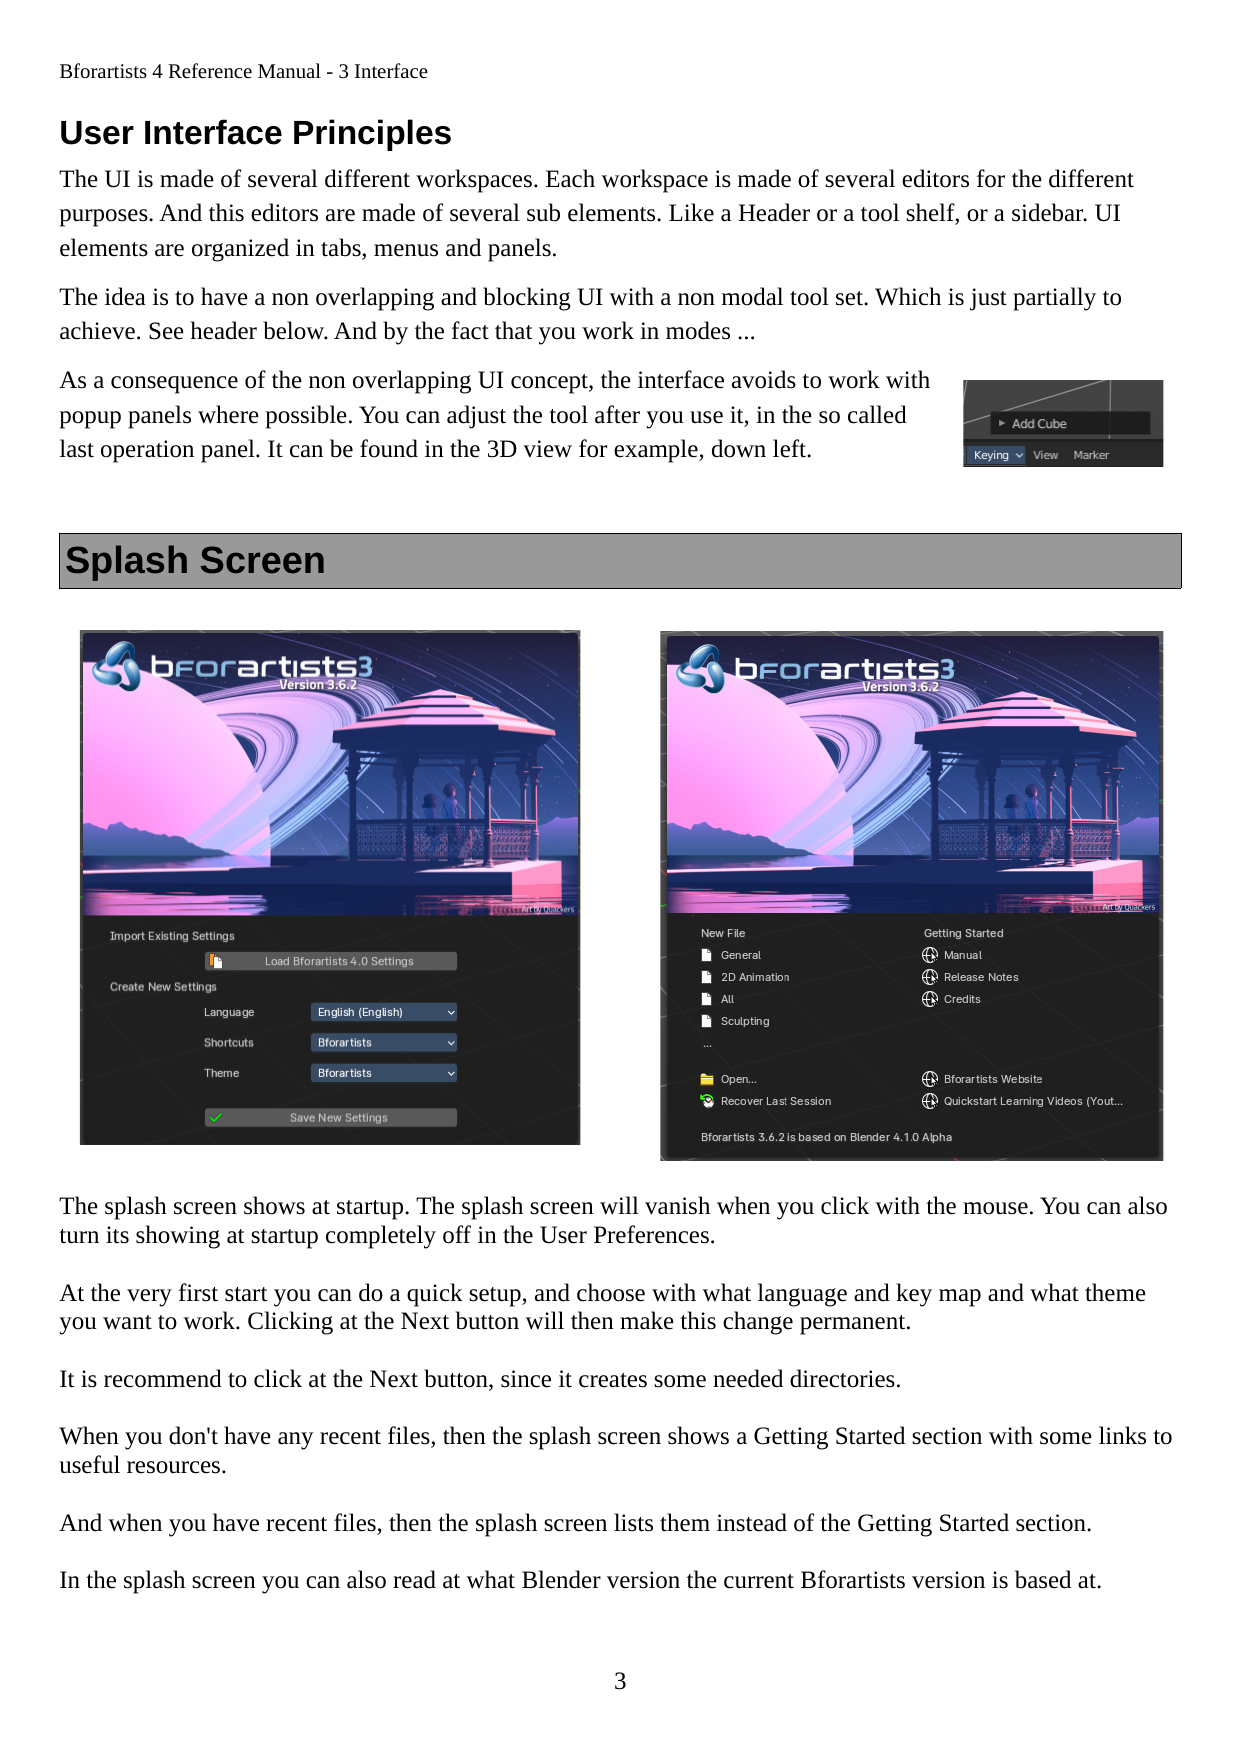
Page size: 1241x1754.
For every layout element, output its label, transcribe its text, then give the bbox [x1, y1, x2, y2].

text It is recommend to click at the Next button, since it creates some needed directories. [59, 1364, 1181, 1393]
text When you don't have any recent files, then the splash screen shows a Getting Started section with some links to useful resources. [59, 1421, 1181, 1479]
picture [963, 380, 1164, 467]
text And when you have recent files, then the splash screen lists them instead of the Getting Started section. [59, 1508, 1181, 1536]
text The UI is made of several different workspaces. Each workspace is made of several editors for the different purposes. And this editors are made of several sub elements. Like a Header or a tool shelf, or a sidebar. UI elements are organized in tabs, menus and panels. [59, 164, 1181, 261]
text As a consequence of the non overlapping UI concept, the interface avoids to work with popup panels where possible. You can adjust the tool after you use it, in the so called last operation panel. It can be found in the 3D view for example, down left. [59, 365, 1181, 463]
picture [660, 631, 1164, 1161]
table_header Splash Screen [60, 534, 1181, 588]
text At the very first start you can do a quick setup, and choose with what language and key map and what theme you want to work. Clicking at the Next button will then make this change permanent. [59, 1278, 1181, 1335]
subtitle User Interface Principles [59, 113, 1181, 151]
text The idea is to have a non overlapping and blocking UI with a non modal tool set. Which is just partially to achieve. See header below. And by the fact that you work in modes ... [59, 282, 1181, 345]
text In the splash screen you can also read at what Blender version the current Bforartists version is based at. [59, 1565, 1181, 1594]
text The splash screen shows at startup. The splash screen will vanish when you click with the mouse. You can also turn its showing at startup completely off in the User Preferences. [59, 1191, 1181, 1249]
picture [79, 630, 581, 1145]
